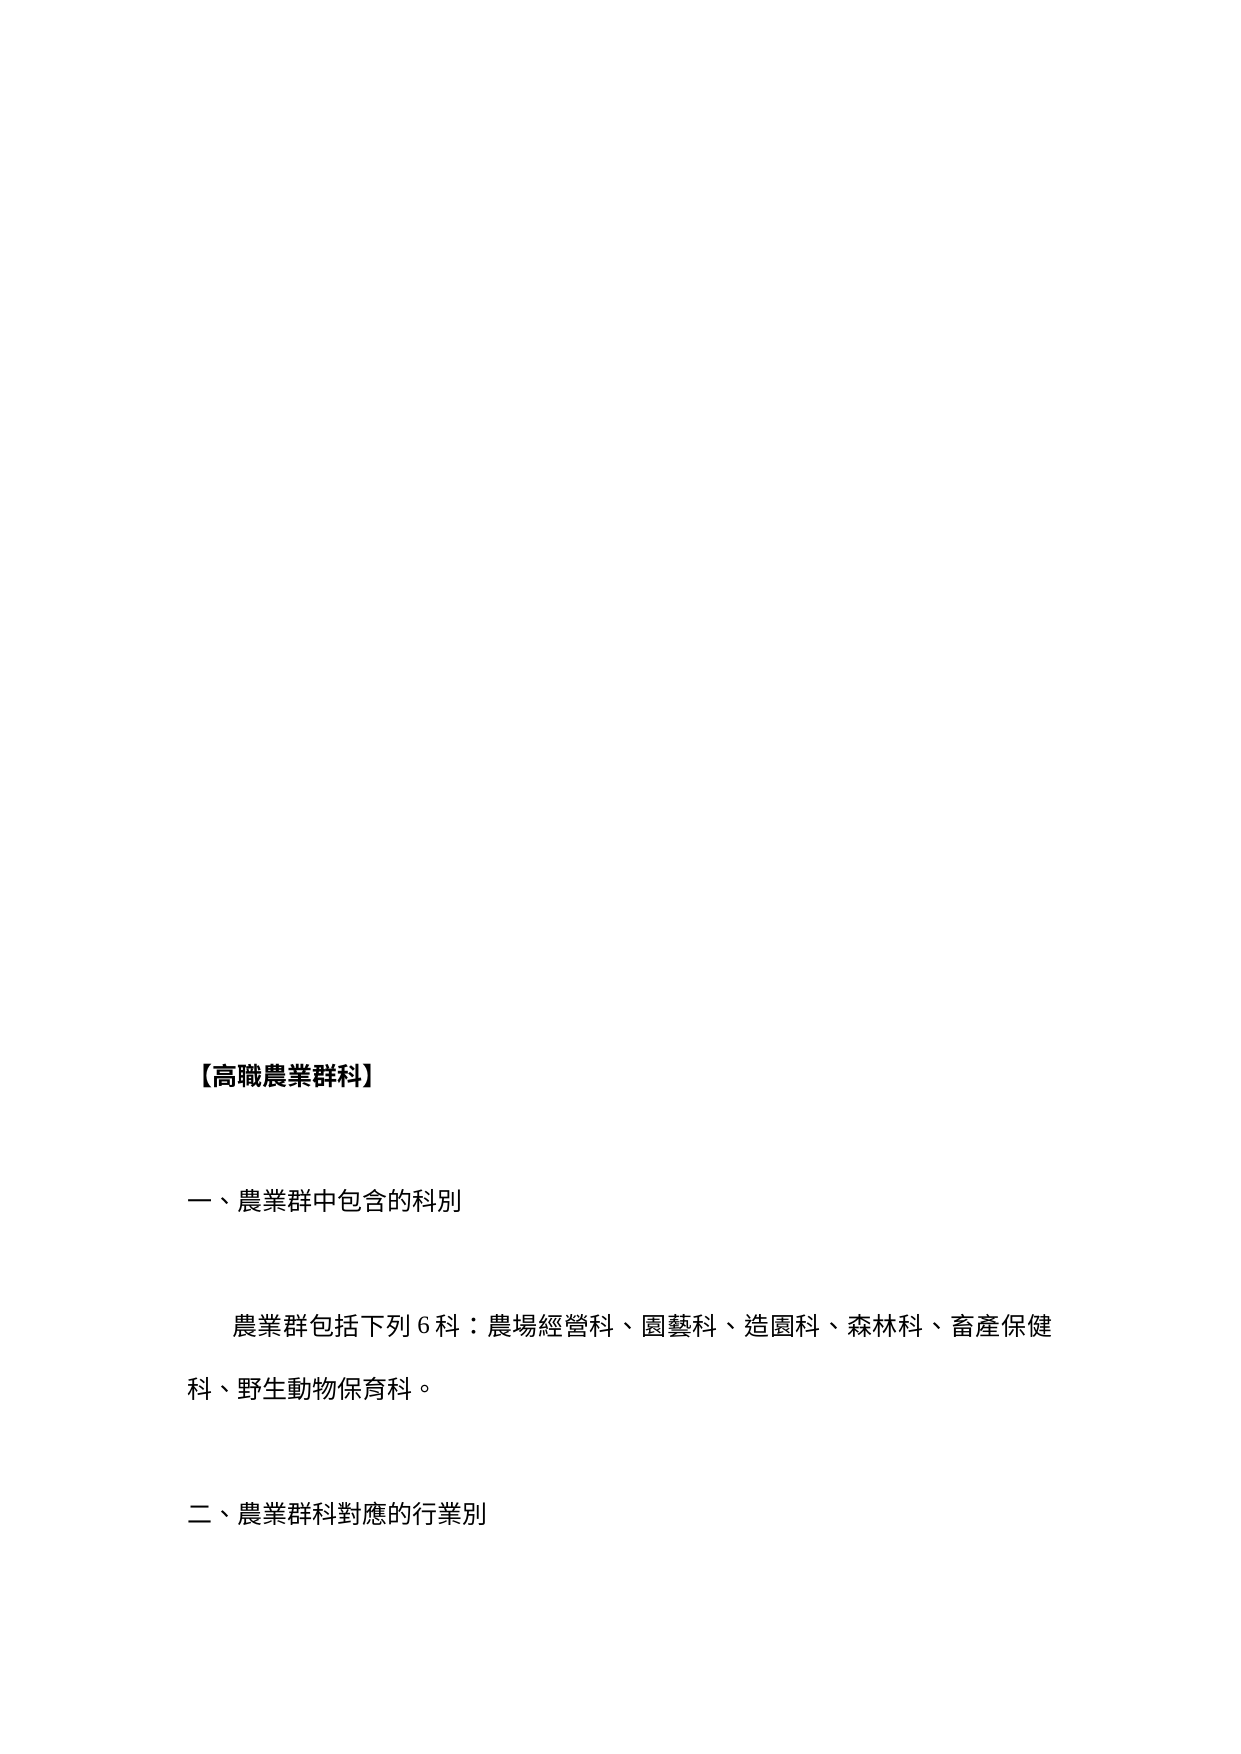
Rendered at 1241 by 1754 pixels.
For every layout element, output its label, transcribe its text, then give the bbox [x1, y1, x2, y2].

text 一、農業群中包含的科別 [187, 1158, 1053, 1221]
text 農業群包括下列6科：農場經營科、園藝科、造園科、森林科、畜產保健科、野生動物保育科。 [187, 1283, 1053, 1408]
text 二、農業群科對應的行業別 [187, 1471, 1053, 1533]
text 【高職農業群科】 [187, 1033, 1053, 1096]
